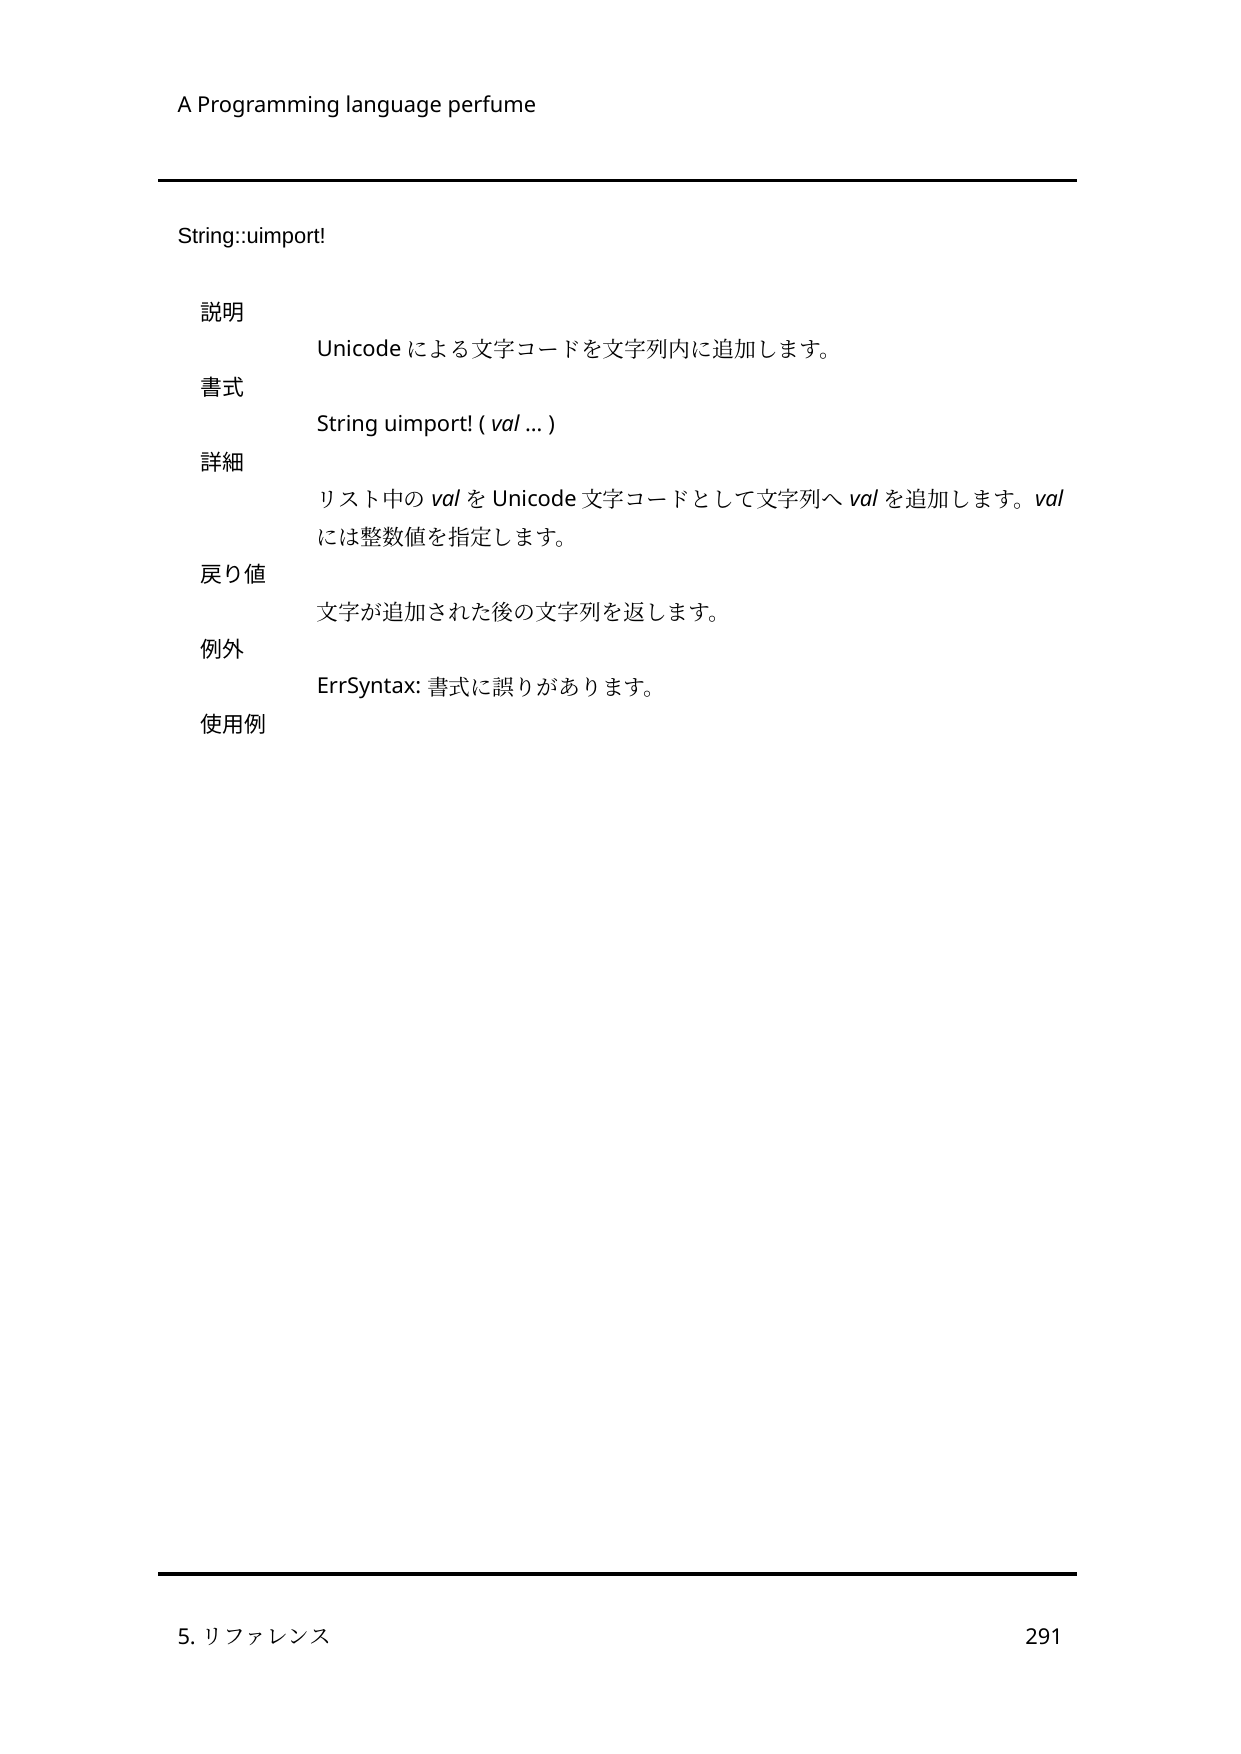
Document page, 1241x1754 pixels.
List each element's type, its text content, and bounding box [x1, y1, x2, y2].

table_cell ErrSyntax: 書式に誤りがあります。 [317, 629, 1063, 704]
table_cell String uimport! ( val … ) [317, 367, 1063, 442]
table_cell 書式 [200, 367, 317, 442]
table_cell リスト中の val をUnicode文字コードとして文字列へ val を追加します。val には整数値を指定します。 [317, 442, 1063, 554]
table_cell 文字が追加された後の文字列を返します。 [317, 554, 1063, 629]
table_cell 例外 [200, 629, 317, 704]
table_cell [317, 704, 1063, 779]
subtitle String::uimport! [177, 217, 1063, 254]
table_header 説明 [200, 292, 317, 367]
table_cell 戻り値 [200, 554, 317, 629]
table_cell 詳細 [200, 442, 317, 554]
table_cell 使用例 [200, 704, 317, 779]
table_header Unicodeによる文字コードを文字列内に追加します。 [317, 292, 1063, 367]
